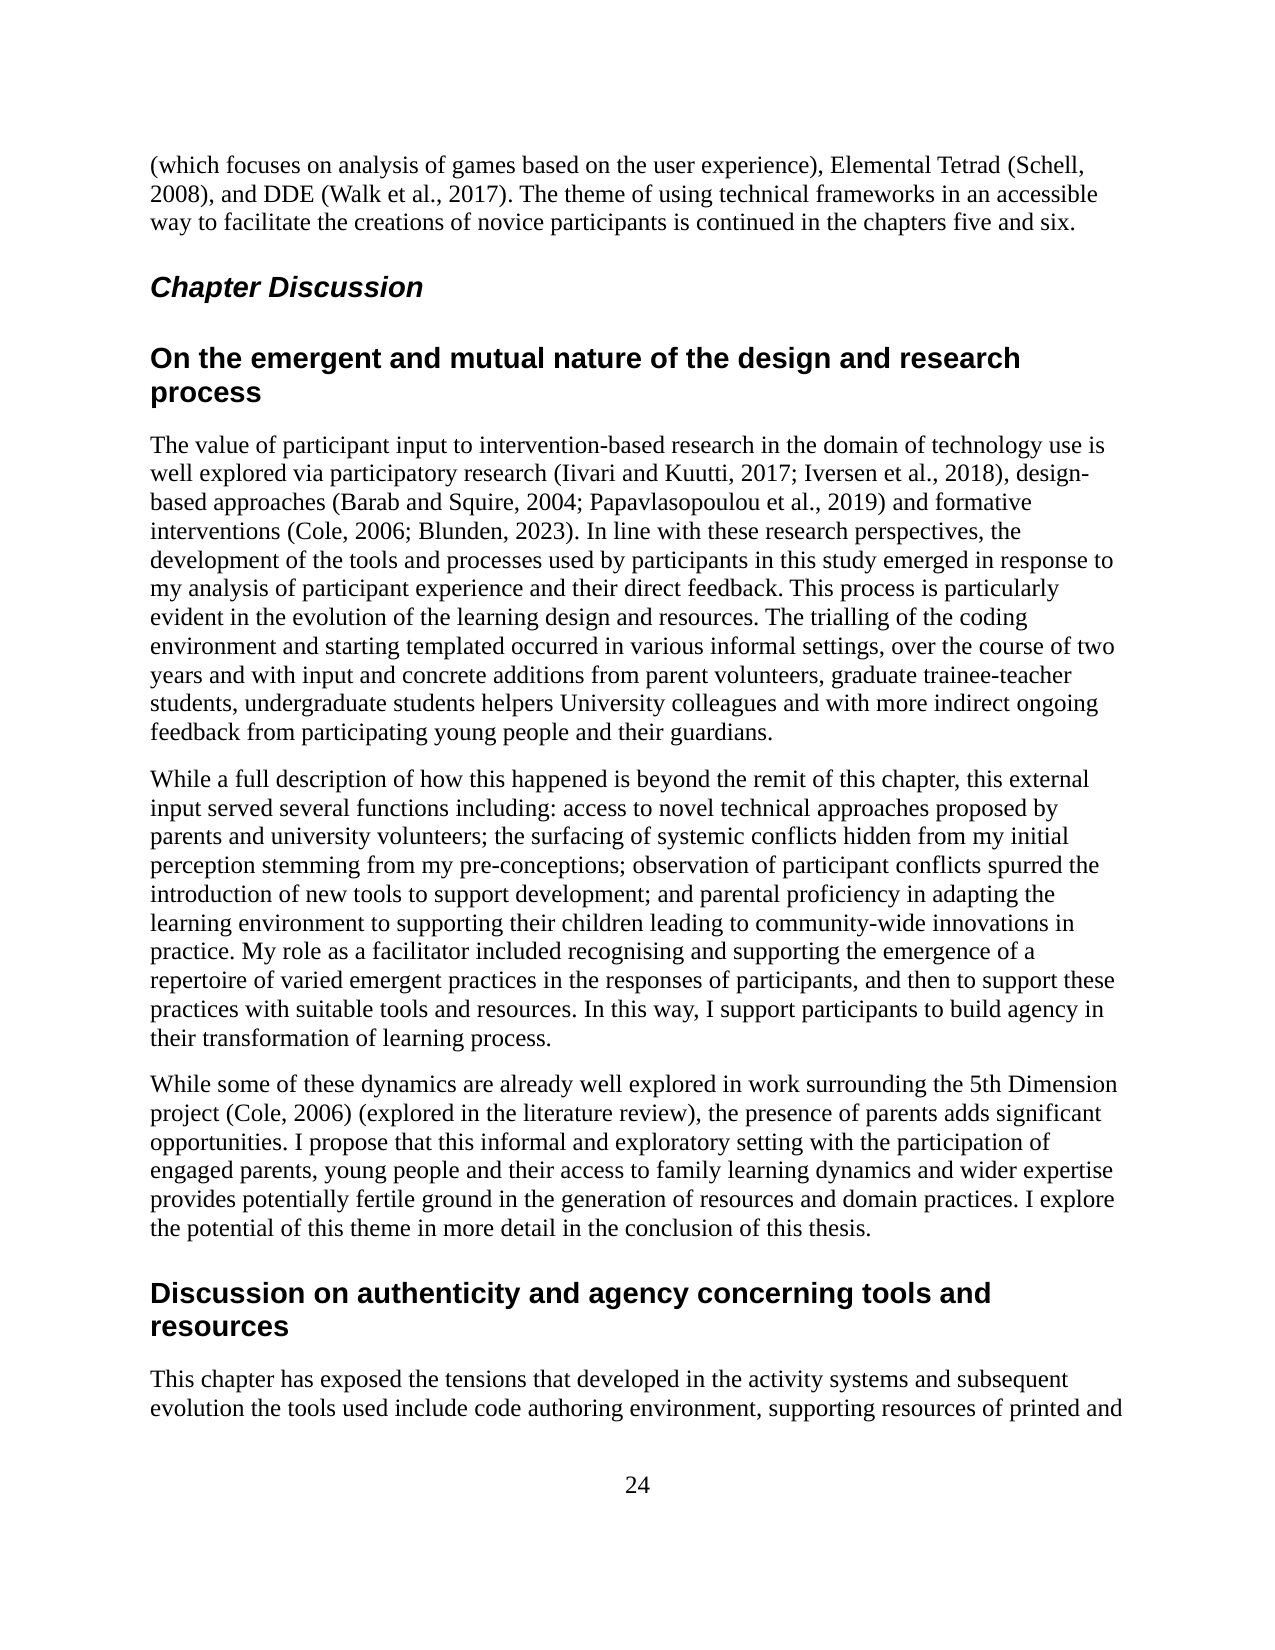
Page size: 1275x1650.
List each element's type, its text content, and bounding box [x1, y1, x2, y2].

subtitle Chapter Discussion [150, 270, 1125, 304]
text (which focuses on analysis of games based on the user experience), Elemental Tetrad (Schell, 2008), and DDE (Walk et al., 2017). The theme of using technical frameworks in an accessible way to facilitate the creations of novice participants is continued in the chapters five and six. [150, 150, 1125, 236]
subtitle On the emergent and mutual nature of the design and research process [150, 341, 1125, 408]
text While a full description of how this happened is beyond the remit of this chapter, this external input served several functions including: access to novel technical approaches proposed by parents and university volunteers; the surfacing of systemic conflicts hidden from my initial perception stemming from my pre-conceptions; observation of participant conflicts spurred the introduction of new tools to support development; and parental proficiency in adapting the learning environment to supporting their children leading to community-wide innovations in practice. My role as a facilitator included recognising and supporting the emergence of a repertoire of varied emergent practices in the responses of participants, and then to support these practices with suitable tools and resources. In this way, I support participants to build agency in their transformation of learning process. [150, 764, 1125, 1051]
text The value of participant input to intervention-based research in the domain of technology use is well explored via participatory research (Iivari and Kuutti, 2017; Iversen et al., 2018), design-based approaches (Barab and Squire, 2004; Papavlasopoulou et al., 2019) and formative interventions (Cole, 2006; Blunden, 2023). In line with these research perspectives, the development of the tools and processes used by participants in this study emerged in response to my analysis of participant experience and their direct feedback. This process is particularly evident in the evolution of the learning design and resources. The trialling of the coding environment and starting templated occurred in various informal settings, over the course of two years and with input and concrete additions from parent volunteers, graduate trainee-teacher students, undergraduate students helpers University colleagues and with more indirect ongoing feedback from participating young people and their guardians. [150, 430, 1125, 746]
subtitle Discussion on authenticity and agency concerning tools and resources [150, 1276, 1125, 1343]
text This chapter has exposed the tensions that developed in the activity systems and subsequent evolution the tools used include code authoring environment, supporting resources of printed and [150, 1364, 1125, 1422]
text While some of these dynamics are already well explored in work surrounding the 5th Dimension project (Cole, 2006) (explored in the literature review), the presence of parents adds significant opportunities. I propose that this informal and exploratory setting with the participation of engaged parents, young people and their access to family learning dynamics and wider expertise provides potentially fertile ground in the generation of resources and domain practices. I explore the potential of this theme in more detail in the conclusion of this thesis. [150, 1069, 1125, 1242]
